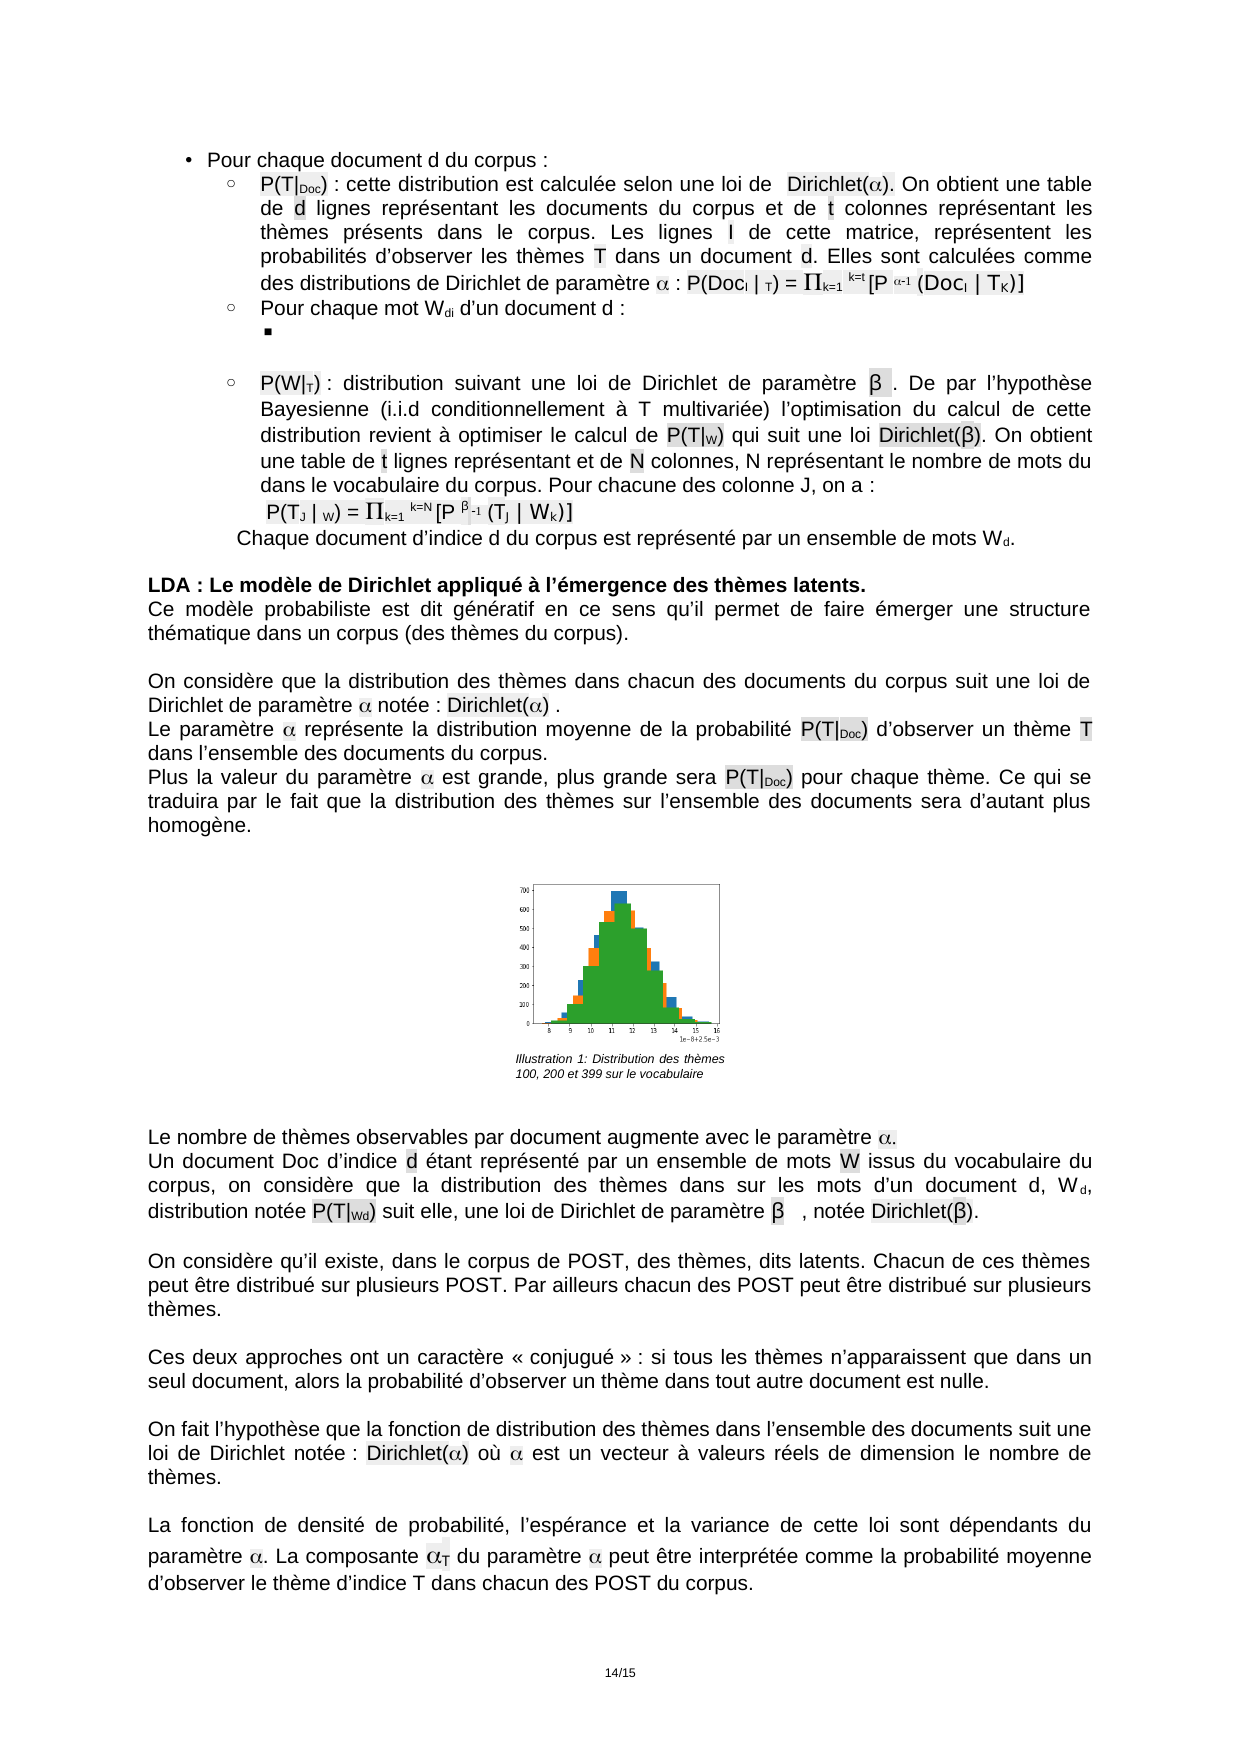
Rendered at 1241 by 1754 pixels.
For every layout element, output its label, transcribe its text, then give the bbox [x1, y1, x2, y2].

text P(TJ | W) = Πk=1 k=N [P β -1 (TJ | Wk)] [266, 497, 1092, 525]
text LDA : Le modèle de Dirichlet appliqué à l’émergence des thèmes latents. [148, 573, 1092, 597]
text Illustration 1: Distribution des thèmes 100, 200 et 399 sur le vocabulaire [515, 1047, 725, 1081]
text Plus la valeur du paramètre α est grande, plus grande sera P(T|Doc) pour chaque thème. Ce qui se traduira par le fait que la distribution des thèmes sur l’ensemble des documents sera d’autant plus homogène. [148, 765, 1092, 837]
text Le nombre de thèmes observables par document augmente avec le paramètre α. [148, 1125, 1092, 1149]
text On considère que la distribution des thèmes dans chacun des documents du corpus suit une loi de Dirichlet de paramètre α notée : Dirichlet(α) . [148, 669, 1092, 717]
text Le paramètre α représente la distribution moyenne de la probabilité P(T|Doc) d’observer un thème T dans l’ensemble des documents du corpus. [148, 717, 1092, 765]
list Pour chaque mot Wdi d’un document d : [223, 296, 1092, 320]
text On considère qu’il existe, dans le corpus de POST, des thèmes, dits latents. Chacun de ces thèmes peut être distribué sur plusieurs POST. Par ailleurs chacun des POST peut être distribué sur plusieurs thèmes. [148, 1249, 1092, 1321]
list P(T|Doc) : cette distribution est calculée selon une loi de Dirichlet(α). On obtient une table de d lignes représentant les documents du corpus et de t colonnes représentant les thèmes présents dans le corpus. Les lignes I de cette matrice, représentent les probabilités d’observer les thèmes T dans un document d. Elles sont calculées comme des distributions de Dirichlet de paramètre α : P(DocI | T) = Πk=1 k=t [P α-1 (DocI | TK)] [223, 172, 1092, 296]
text Ces deux approches ont un caractère « conjugué » : si tous les thèmes n’apparaissent que dans un seul document, alors la probabilité d’observer un thème dans tout autre document est nulle. [148, 1345, 1092, 1393]
text Un document Doc d’indice d étant représenté par un ensemble de mots W issus du vocabulaire du corpus, on considère que la distribution des thèmes dans sur les mots d’un document d, Wd, distribution notée P(T|Wd) suit elle, une loi de Dirichlet de paramètre β , notée Dirichlet(β). [148, 1149, 1092, 1225]
picture [515, 877, 725, 1047]
list P(W|T) : distribution suivant une loi de Dirichlet de paramètre β . De par l’hypothèse Bayesienne (i.i.d conditionnellement à T multivariée) l’optimisation du calcul de cette distribution revient à optimiser le calcul de P(T|W) qui suit une loi Dirichlet(β). On obtient une table de t lignes représentant et de N colonnes, N représentant le nombre de mots du dans le vocabulaire du corpus. Pour chacune des colonne J, on a : [223, 368, 1092, 497]
text La fonction de densité de probabilité, l’espérance et la variance de cette loi sont dépendants du paramètre α. La composante αΤ du paramètre α peut être interprétée comme la probabilité moyenne d’observer le thème d’indice T dans chacun des POST du corpus. [148, 1513, 1092, 1595]
text On fait l’hypothèse que la fonction de distribution des thèmes dans l’ensemble des documents suit une loi de Dirichlet notée : Dirichlet(α) où α est un vecteur à valeurs réels de dimension le nombre de thèmes. [148, 1417, 1092, 1489]
text Ce modèle probabiliste est dit génératif en ce sens qu’il permet de faire émerger une structure thématique dans un corpus (des thèmes du corpus). [148, 597, 1092, 645]
list Pour chaque document d du corpus : [185, 148, 1092, 172]
text Chaque document d’indice d du corpus est représenté par un ensemble de mots Wd. [236, 525, 1092, 549]
